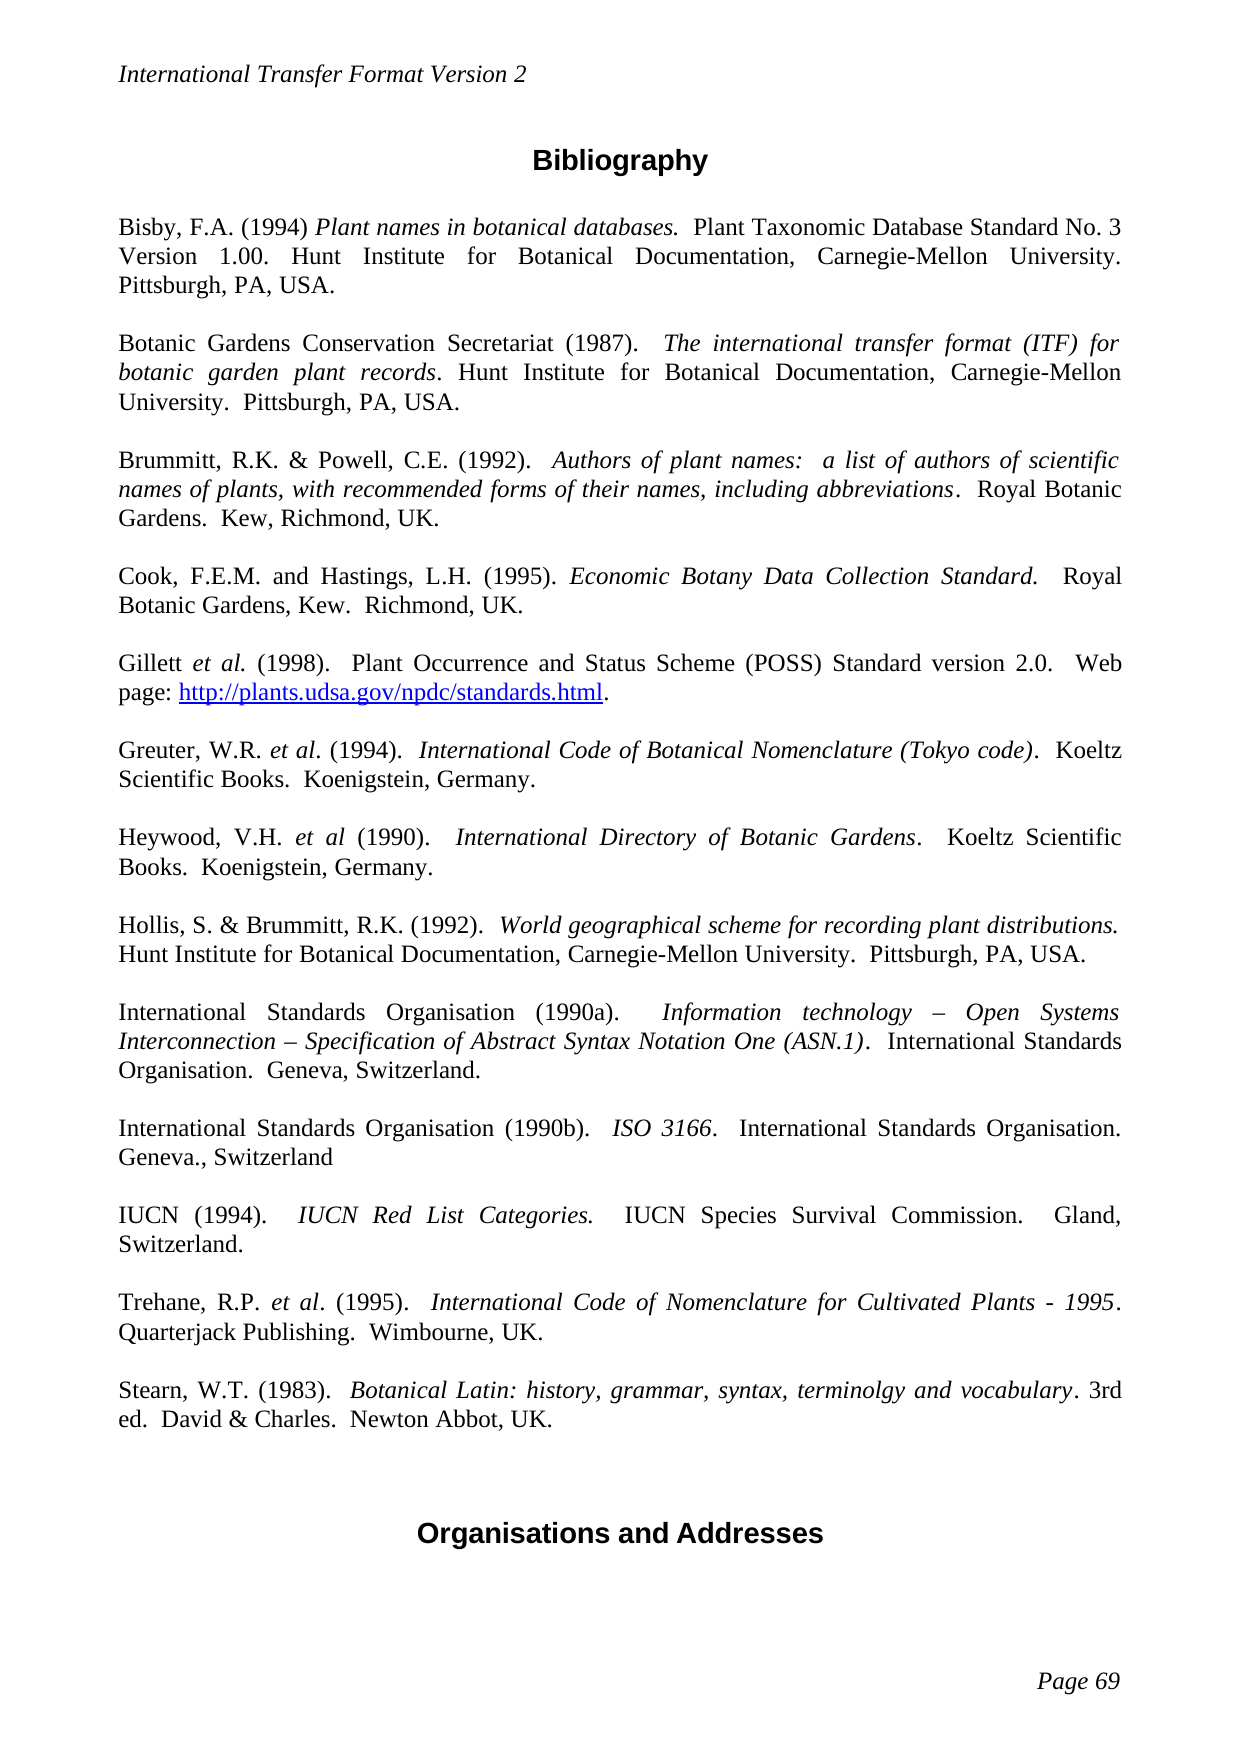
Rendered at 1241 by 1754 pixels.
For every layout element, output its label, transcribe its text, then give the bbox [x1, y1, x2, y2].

text IUCN (1994). IUCN Red List Categories. IUCN Species Survival Commission. Gland, Switzerland. [118, 1200, 1122, 1258]
text Trehane, R.P. et al. (1995). International Code of Nomenclature for Cultivated Plants - 1995. Quarterjack Publishing. Wimbourne, UK. [118, 1287, 1122, 1345]
text Brummitt, R.K. & Powell, C.E. (1992). Authors of plant names: a list of authors of scientific names of plants, with recommended forms of their names, including abbreviations. Royal Botanic Gardens. Kew, Richmond, UK. [118, 444, 1122, 532]
text Heywood, V.H. et al (1990). International Directory of Botanic Gardens. Koeltz Scientific Books. Koenigstein, Germany. [118, 822, 1122, 880]
text Botanic Gardens Conservation Secretariat (1987). The international transfer format (ITF) for botanic garden plant records. Hunt Institute for Botanical Documentation, Carnegie-Mellon University. Pittsburgh, PA, USA. [118, 328, 1122, 415]
text Hollis, S. & Brummitt, R.K. (1992). World geographical scheme for recording plant distributions. Hunt Institute for Botanical Documentation, Carnegie-Mellon University. Pittsburgh, PA, USA. [118, 909, 1122, 968]
text Cook, F.E.M. and Hastings, L.H. (1995). Economic Botany Data Collection Standard. Royal Botanic Gardens, Kew. Richmond, UK. [118, 561, 1122, 619]
text Bisby, F.A. (1994) Plant names in botanical databases. Plant Taxonomic Database Standard No. 3 Version 1.00. Hunt Institute for Botanical Documentation, Carnegie-Mellon University. Pittsburgh, PA, USA. [118, 212, 1122, 299]
text Gillett et al. (1998). Plant Occurrence and Status Scheme (POSS) Standard version 2.0. Web page: http://plants.udsa.gov/npdc/standards.html. [118, 648, 1122, 706]
text International Standards Organisation (1990a). Information technology – Open Systems Interconnection – Specification of Abstract Syntax Notation One (ASN.1). International Standards Organisation. Geneva, Switzerland. [118, 997, 1122, 1084]
subtitle Organisations and Addresses [118, 1516, 1122, 1549]
text Greuter, W.R. et al. (1994). International Code of Botanical Nomenclature (Tokyo code). Koeltz Scientific Books. Koenigstein, Germany. [118, 735, 1122, 793]
subtitle Bibliography [118, 143, 1122, 177]
text Stearn, W.T. (1983). Botanical Latin: history, grammar, syntax, terminolgy and vocabulary. 3rd ed. David & Charles. Newton Abbot, UK. [118, 1374, 1122, 1433]
text International Standards Organisation (1990b). ISO 3166. International Standards Organisation. Geneva., Switzerland [118, 1113, 1122, 1171]
